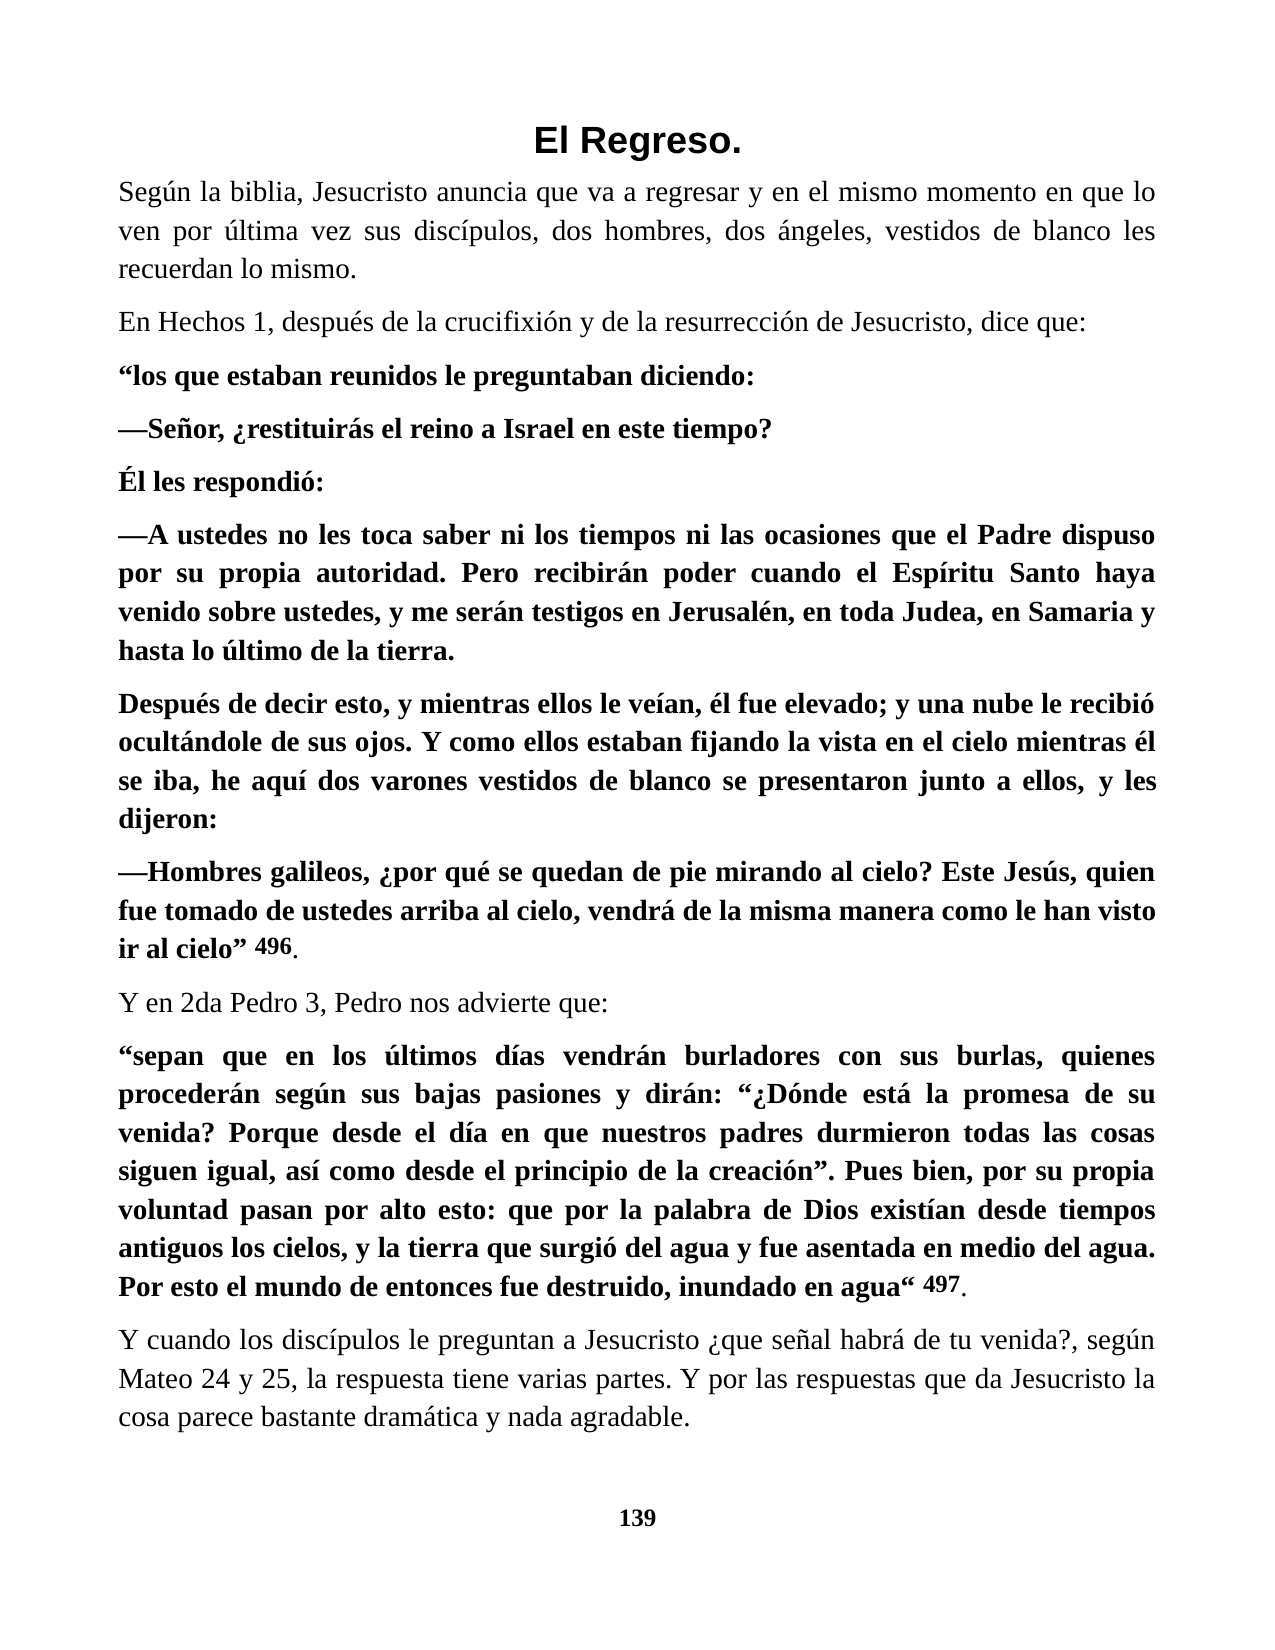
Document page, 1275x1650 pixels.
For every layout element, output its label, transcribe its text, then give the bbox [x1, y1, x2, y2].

text —Señor, ¿restituirás el reino a Israel en este tiempo? [118, 411, 1157, 444]
subtitle El Regreso. [118, 118, 1157, 162]
text —Hombres galileos, ¿por qué se quedan de pie mirando al cielo? Este Jesús, quien fue tomado de ustedes arriba al cielo, vendrá de la misma manera como le han visto ir al cielo” . [118, 854, 1157, 965]
text Según la biblia, Jesucristo anuncia que va a regresar y en el mismo momento en que lo ven por última vez sus discípulos, dos hombres, dos ángeles, vestidos de blanco les recuerdan lo mismo. [118, 174, 1157, 285]
text Él les respondió: [118, 464, 1157, 497]
text “sepan que en los últimos días vendrán burladores con sus burlas, quienes procederán según sus bajas pasiones y dirán: “¿Dónde está la promesa de su venida? Porque desde el día en que nuestros padres durmieron todas las cosas siguen igual, así como desde el principio de la creación”. Pues bien, por su propia voluntad pasan por alto esto: que por la palabra de Dios existían desde tiempos antiguos los cielos, y la tierra que surgió del agua y fue asentada en medio del agua. Por esto el mundo de entonces fue destruido, inundado en agua“ . [118, 1038, 1157, 1303]
text —A ustedes no les toca saber ni los tiempos ni las ocasiones que el Padre dispuso por su propia autoridad. Pero recibirán poder cuando el Espíritu Santo haya venido sobre ustedes, y me serán testigos en Jerusalén, en toda Judea, en Samaria y hasta lo último de la tierra. [118, 517, 1157, 666]
text “los que estaban reunidos le preguntaban diciendo: [118, 358, 1157, 391]
text Después de decir esto, y mientras ellos le veían, él fue elevado; y una nube le recibió ocultándole de sus ojos. Y como ellos estaban fijando la vista en el cielo mientras él se iba, he aquí dos varones vestidos de blanco se presentaron junto a ellos, y les dijeron: [118, 686, 1157, 835]
text En Hechos 1, después de la crucifixión y de la resurrección de Jesucristo, dice que: [118, 304, 1157, 338]
text Y en 2da Pedro 3, Pedro nos advierte que: [118, 985, 1157, 1018]
text Y cuando los discípulos le preguntan a Jesucristo ¿que señal habrá de tu venida?, según Mateo 24 y 25, la respuesta tiene varias partes. Y por las respuestas que da Jesucristo la cosa parece bastante dramática y nada agradable. [118, 1322, 1157, 1433]
